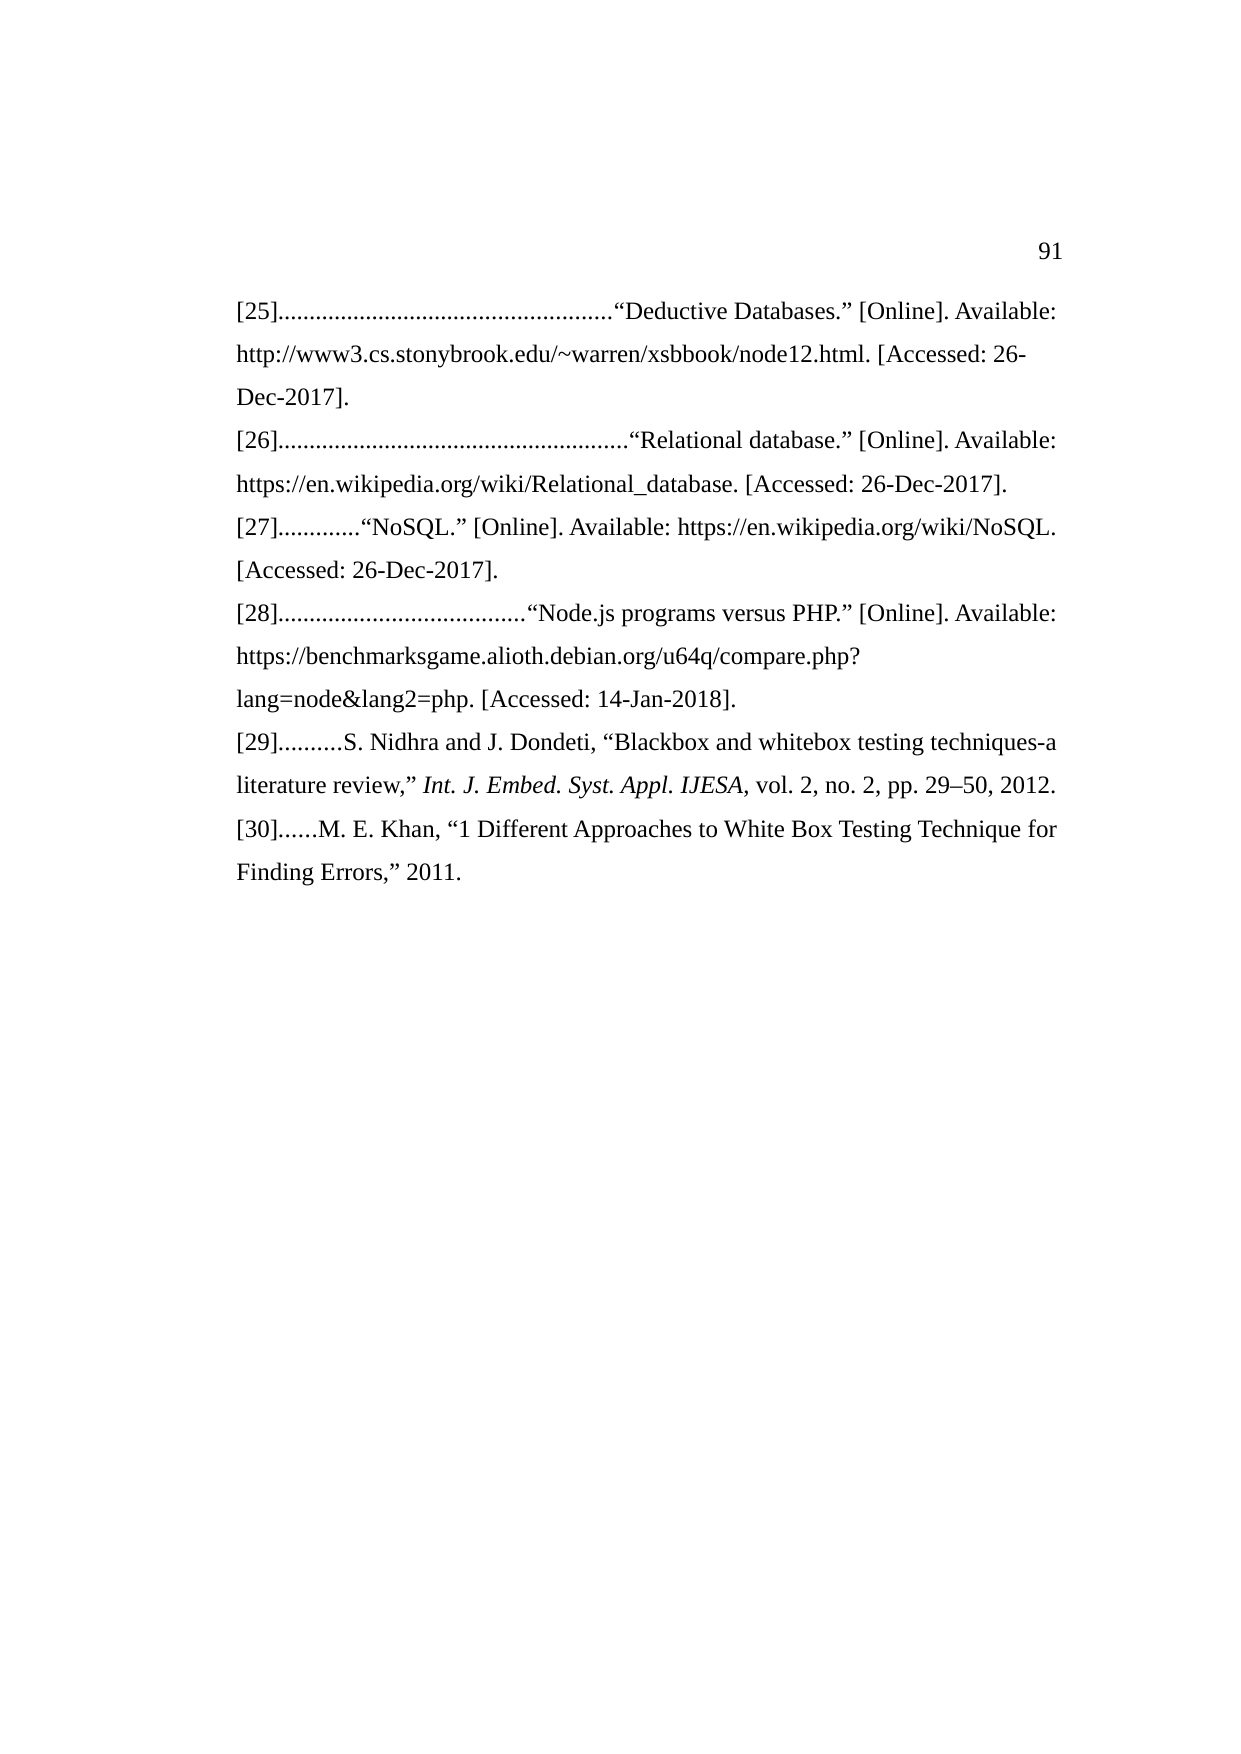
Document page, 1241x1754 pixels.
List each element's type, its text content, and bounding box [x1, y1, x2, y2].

text [30] M. E. Khan, “1 Different Approaches to White Box Testing Technique for Finding Errors,” 2011. [236, 814, 1063, 886]
text [29] S. Nidhra and J. Dondeti, “Blackbox and whitebox testing techniques-a literature review,” Int. J. Embed. Syst. Appl. IJESA, vol. 2, no. 2, pp. 29–50, 2012. [236, 727, 1063, 799]
text [25] “Deductive Databases.” [Online]. Available: http://www3.cs.stonybrook.edu/~warren/xsbbook/node12.html. [Accessed: 26-Dec-2017]. [236, 296, 1063, 411]
text [26] “Relational database.” [Online]. Available: https://en.wikipedia.org/wiki/Relational_database. [Accessed: 26-Dec-2017]. [236, 426, 1063, 497]
text [27] “NoSQL.” [Online]. Available: https://en.wikipedia.org/wiki/NoSQL. [Accessed: 26-Dec-2017]. [236, 512, 1063, 584]
text [28] “Node.js programs versus PHP.” [Online]. Available: https://benchmarksgame.alioth.debian.org/u64q/compare.php?lang=node&lang2=php. [Accessed: 14-Jan-2018]. [236, 598, 1063, 713]
